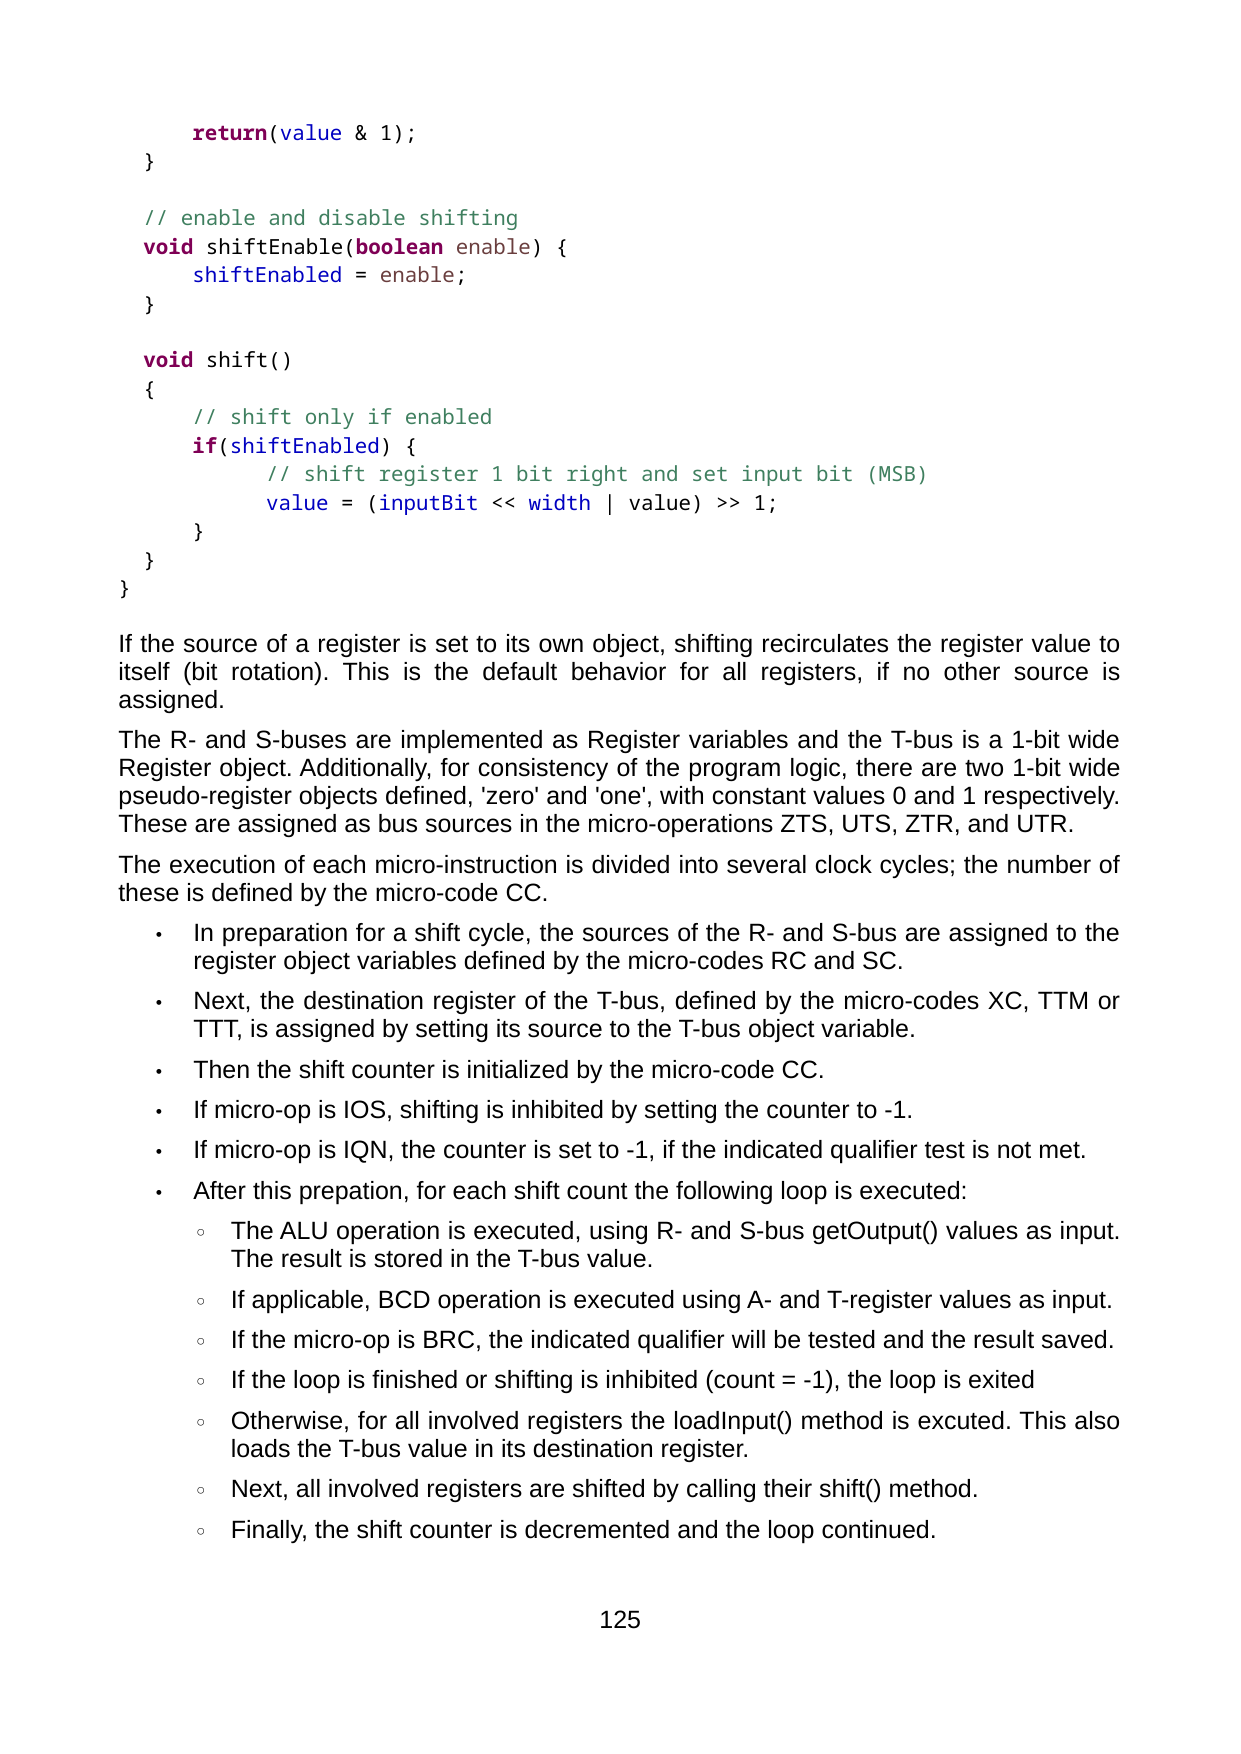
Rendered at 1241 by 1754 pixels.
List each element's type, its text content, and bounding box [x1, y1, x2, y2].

list Finally, the shift counter is decremented and the loop continued. [193, 1515, 1122, 1543]
text } [118, 573, 1122, 602]
text void shift() [118, 346, 1122, 374]
list If the loop is finished or shifting is inhibited (count = -1), the loop is exited [193, 1366, 1122, 1394]
text void shiftEnable(boolean enable) { [118, 232, 1122, 260]
text The R- and S-buses are implemented as Register variables and the T-bus is a 1-bit wide Register object. Additionally, for consistency of the program logic, there are two 1-bit wide pseudo-register objects defined, 'zero' and 'one', with constant values 0 and 1 respectively. These are assigned as bus sources in the micro-operations ZTS, UTS, ZTR, and UTR. [118, 726, 1122, 838]
text // shift only if enabled [118, 402, 1122, 431]
list In preparation for a shift cycle, the sources of the R- and S-bus are assigned to the register object variables defined by the micro-codes RC and SC. [156, 919, 1122, 974]
list Next, all involved registers are shifted by calling their shift() method. [193, 1475, 1122, 1503]
text shiftEnabled = enable; [118, 260, 1122, 289]
text } [118, 147, 1122, 175]
list If micro-op is IQN, the counter is set to -1, if the indicated qualifier test is not met. [156, 1136, 1122, 1164]
text value = (inputBit << width | value) >> 1; [118, 488, 1122, 516]
text // enable and disable shifting [118, 203, 1122, 232]
text if(shiftEnabled) { [118, 431, 1122, 459]
text // shift register 1 bit right and set input bit (MSB) [118, 459, 1122, 488]
text } [118, 545, 1122, 573]
text If the source of a register is set to its own object, shifting recirculates the register value to itself (bit rotation). This is the default behavior for all registers, if no other source is assigned. [118, 630, 1122, 714]
text } [118, 516, 1122, 545]
list The ALU operation is executed, using R- and S-bus getOutput() values as input. The result is stored in the T-bus value. [193, 1217, 1122, 1273]
list If micro-op is IOS, shifting is inhibited by setting the counter to -1. [156, 1096, 1122, 1124]
list If applicable, BCD operation is executed using A- and T-register values as input. [193, 1285, 1122, 1313]
text return(value & 1); [118, 118, 1122, 147]
text { [118, 374, 1122, 402]
text } [118, 289, 1122, 317]
list Next, the destination register of the T-bus, defined by the micro-codes XC, TTM or TTT, is assigned by setting its source to the T-bus object variable. [156, 987, 1122, 1043]
list Then the shift counter is initialized by the micro-code CC. [156, 1055, 1122, 1083]
list If the micro-op is BRC, the indicated qualifier will be tested and the result saved. [193, 1326, 1122, 1354]
text The execution of each micro-instruction is divided into several clock cycles; the number of these is defined by the micro-code CC. [118, 850, 1122, 906]
list Otherwise, for all involved registers the loadInput() method is excuted. This also loads the T-bus value in its destination register. [193, 1407, 1122, 1462]
list After this prepation, for each shift count the following loop is executed: [156, 1177, 1122, 1204]
